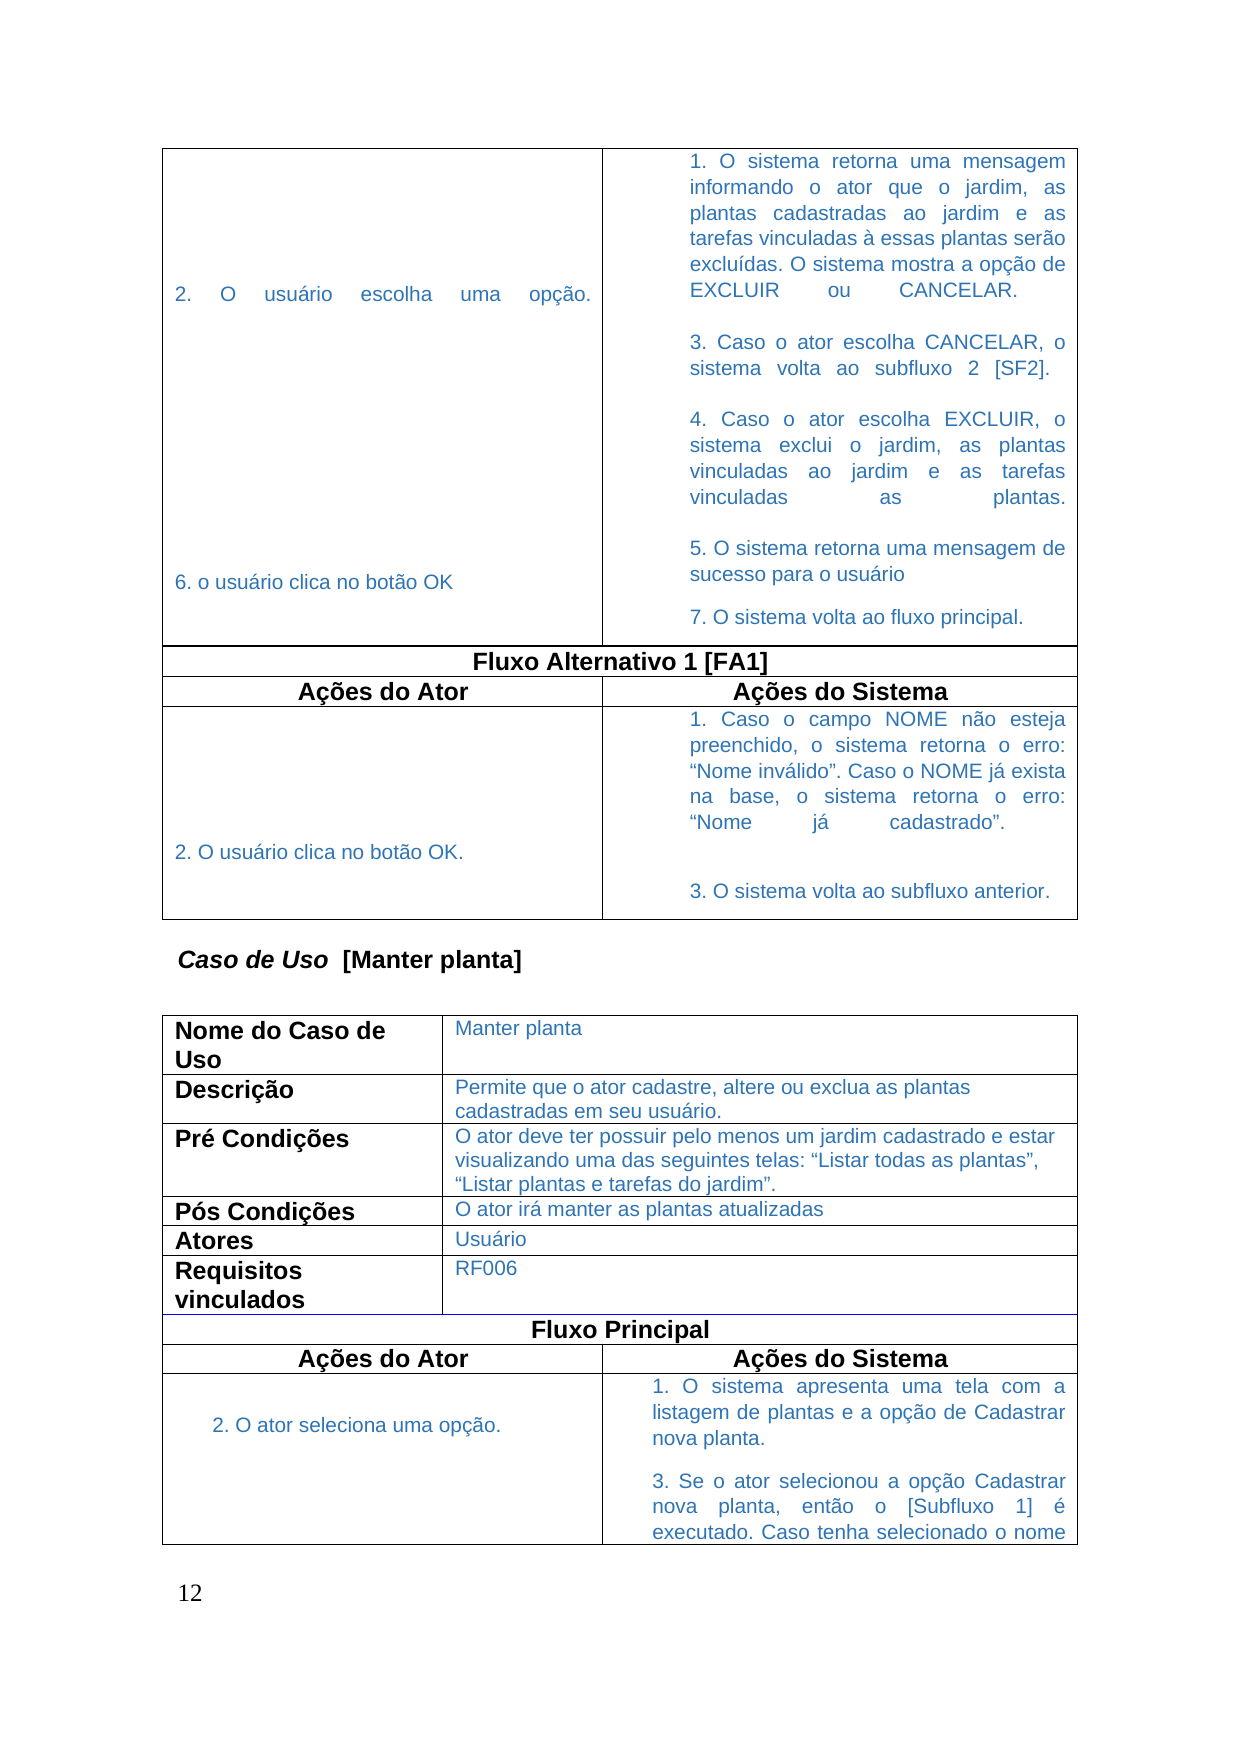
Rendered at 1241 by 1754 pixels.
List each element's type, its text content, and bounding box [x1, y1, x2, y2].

table_cell RF006 [443, 1256, 1077, 1314]
table_cell Ações do Sistema [603, 677, 1077, 706]
table_cell Atores [163, 1226, 442, 1255]
table_cell 1. O sistema apresenta uma tela com a listagem de plantas e a opção de Cadastrar nova planta. 3. Se o ator selecionou a opção Cadastrar nova planta, então o [Subfluxo 1] é executado. Caso tenha selecionado o nome [603, 1374, 1077, 1544]
table_cell Ações do Ator [163, 677, 602, 706]
table_cell Ações do Sistema [603, 1345, 1077, 1373]
table_cell 2. O usuário clica no botão OK. [163, 707, 602, 919]
subtitle Caso de Uso [Manter planta] [177, 945, 1063, 974]
table_cell Descrição [163, 1075, 442, 1123]
table_cell 1. O sistema retorna uma mensagem informando o ator que o jardim, as plantas cadastradas ao jardim e as tarefas vinculadas à essas plantas serão excluídas. O sistema mostra a opção de EXCLUIR ou CANCELAR. 3. Caso o ator escolha CANCELAR, o sistema volta ao subfluxo 2 [SF2]. 4. Caso o ator escolha EXCLUIR, o sistema exclui o jardim, as plantas vinculadas ao jardim e as tarefas vinculadas as plantas. 5. O sistema retorna uma mensagem de sucesso para o usuário 7. O sistema volta ao fluxo principal. [603, 149, 1077, 645]
table_cell Permite que o ator cadastre, altere ou exclua as plantas cadastradas em seu usuário. [443, 1075, 1077, 1123]
table_cell 1. Caso o campo NOME não esteja preenchido, o sistema retorna o erro: “Nome inválido”. Caso o NOME já exista na base, o sistema retorna o erro: “Nome já cadastrado”. 3. O sistema volta ao subfluxo anterior. [603, 707, 1077, 919]
table_cell Ações do Ator [163, 1345, 602, 1373]
table_cell 2. O ator seleciona uma opção. [163, 1374, 602, 1544]
table_cell 2. O usuário escolha uma opção. 6. o usuário clica no botão OK [163, 149, 602, 645]
table_cell O ator irá manter as plantas atualizadas [443, 1197, 1077, 1225]
table_cell O ator deve ter possuir pelo menos um jardim cadastrado e estar visualizando uma das seguintes telas: “Listar todas as plantas”, “Listar plantas e tarefas do jardim”. [443, 1124, 1077, 1196]
table_cell Fluxo Principal [163, 1315, 1077, 1343]
table_cell Pré Condições [163, 1124, 442, 1196]
table_header Manter planta [443, 1016, 1077, 1074]
table_cell Requisitos vinculados [163, 1256, 442, 1314]
table_cell Usuário [443, 1226, 1077, 1255]
table_header Nome do Caso de Uso [163, 1016, 442, 1074]
table_header Fluxo Alternativo 1 [FA1] [163, 647, 1077, 676]
table_cell Pós Condições [163, 1197, 442, 1225]
